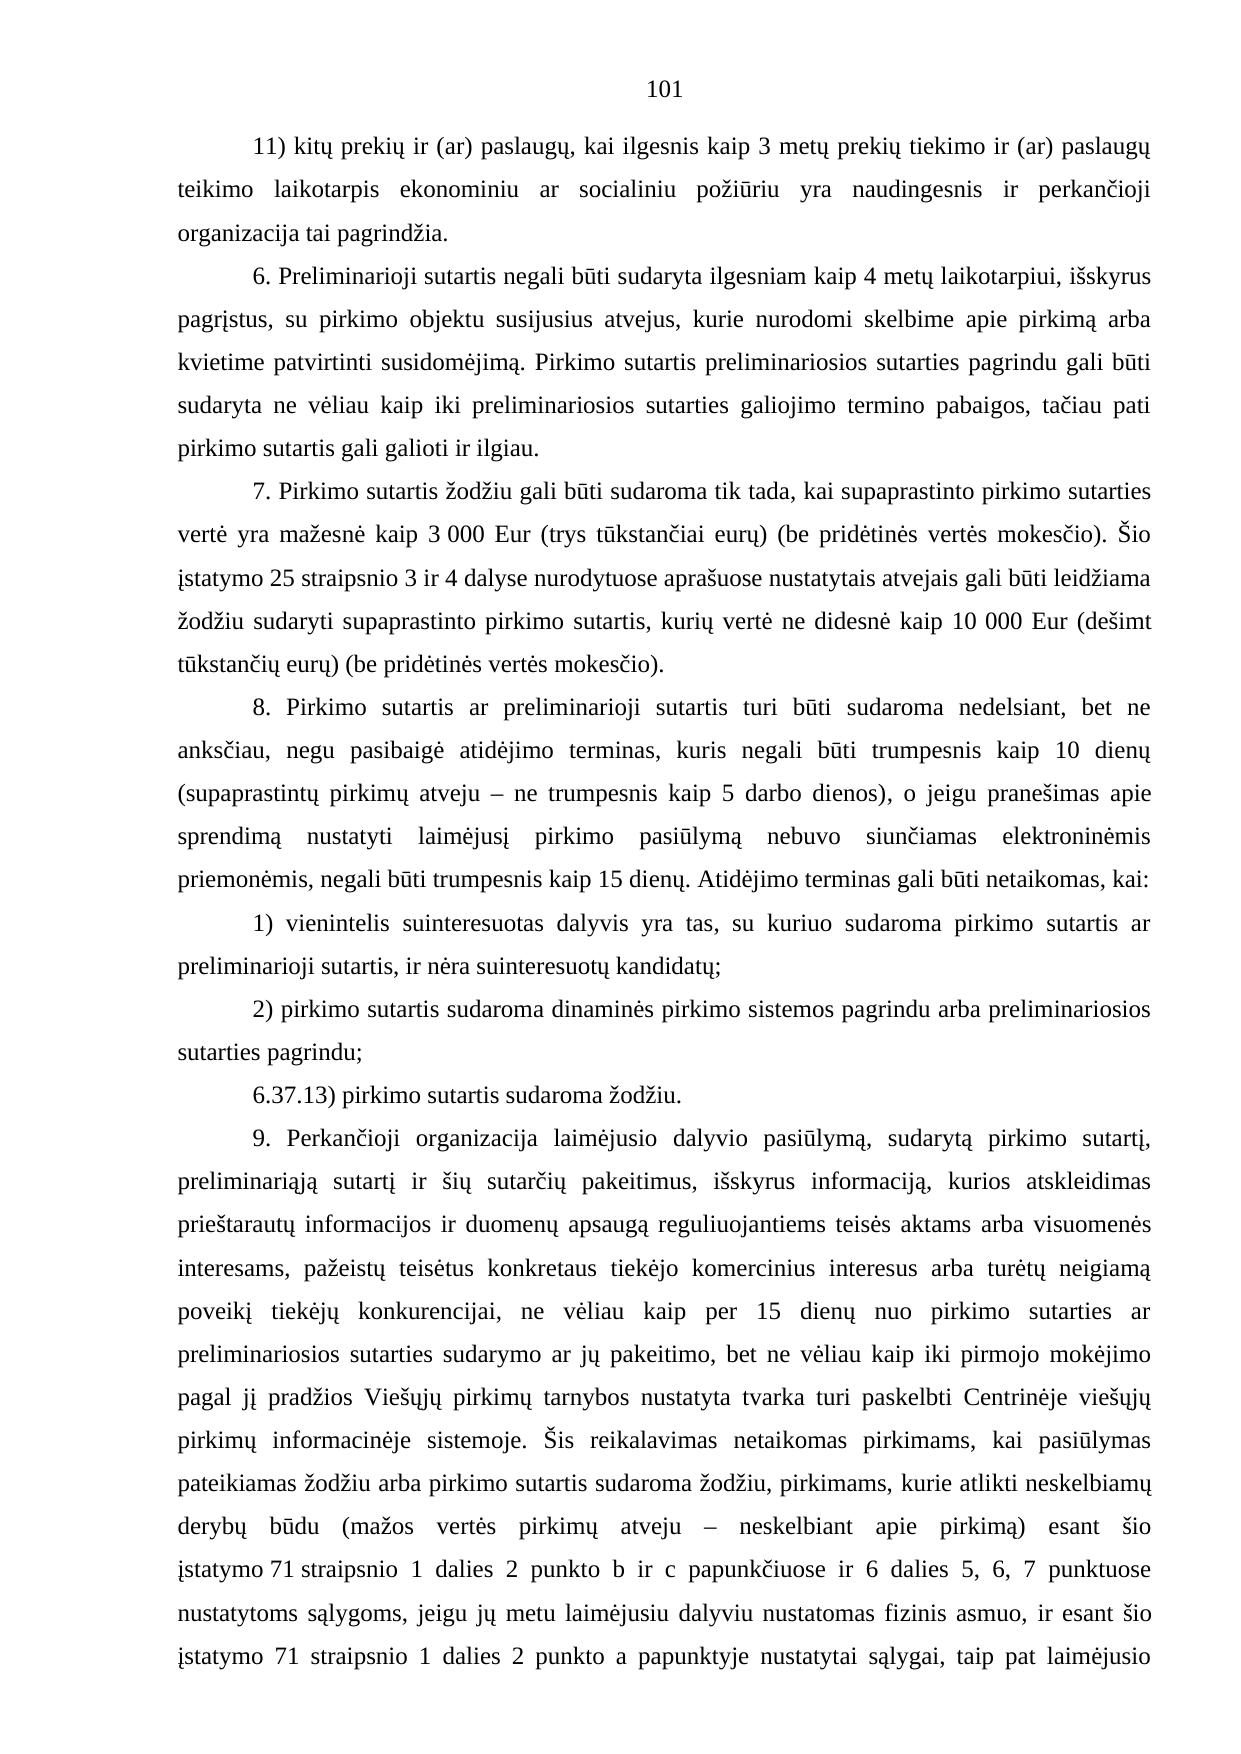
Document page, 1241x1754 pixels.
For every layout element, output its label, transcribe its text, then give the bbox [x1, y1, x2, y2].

text 8. Pirkimo sutartis ar preliminarioji sutartis turi būti sudaroma nedelsiant, bet ne anksčiau, negu pasibaigė atidėjimo terminas, kuris negali būti trumpesnis kaip 10 dienų (supaprastintų pirkimų atveju – ne trumpesnis kaip 5 darbo dienos), o jeigu pranešimas apie sprendimą nustatyti laimėjusį pirkimo pasiūlymą nebuvo siunčiamas elektroninėmis priemonėmis, negali būti trumpesnis kaip 15 dienų. Atidėjimo terminas gali būti netaikomas, kai: [177, 692, 1152, 893]
text 6. Preliminarioji sutartis negali būti sudaryta ilgesniam kaip 4 metų laikotarpiui, išskyrus pagrįstus, su pirkimo objektu susijusius atvejus, kurie nurodomi skelbime apie pirkimą arba kvietime patvirtinti susidomėjimą. Pirkimo sutartis preliminariosios sutarties pagrindu gali būti sudaryta ne vėliau kaip iki preliminariosios sutarties galiojimo termino pabaigos, tačiau pati pirkimo sutartis gali galioti ir ilgiau. [177, 261, 1152, 462]
text 9. Perkančioji organizacija laimėjusio dalyvio pasiūlymą, sudarytą pirkimo sutartį, preliminariąją sutartį ir šių sutarčių pakeitimus, išskyrus informaciją, kurios atskleidimas prieštarautų informacijos ir duomenų apsaugą reguliuojantiems teisės aktams arba visuomenės interesams, pažeistų teisėtus konkretaus tiekėjo komercinius interesus arba turėtų neigiamą poveikį tiekėjų konkurencijai, ne vėliau kaip per 15 dienų nuo pirkimo sutarties ar preliminariosios sutarties sudarymo ar jų pakeitimo, bet ne vėliau kaip iki pirmojo mokėjimo pagal jį pradžios Viešųjų pirkimų tarnybos nustatyta tvarka turi paskelbti Centrinėje viešųjų pirkimų informacinėje sistemoje. Šis reikalavimas netaikomas pirkimams, kai pasiūlymas pateikiamas žodžiu arba pirkimo sutartis sudaroma žodžiu, pirkimams, kurie atlikti neskelbiamų derybų būdu (mažos vertės pirkimų atveju – neskelbiant apie pirkimą) esant šio įstatymo 71 straipsnio 1 dalies 2 punkto b ir c papunkčiuose ir 6 dalies 5, 6, 7 punktuose nustatytoms sąlygoms, jeigu jų metu laimėjusiu dalyviu nustatomas fizinis asmuo, ir esant šio įstatymo 71 straipsnio 1 dalies 2 punkto a papunktyje nustatytai sąlygai, taip pat laimėjusio [177, 1123, 1152, 1669]
text 1) vienintelis suinteresuotas dalyvis yra tas, su kuriuo sudaroma pirkimo sutartis ar preliminarioji sutartis, ir nėra suinteresuotų kandidatų; [177, 908, 1152, 979]
subtitle 3) pirkimo sutartis sudaroma žodžiu. [177, 1080, 1152, 1109]
text 11) kitų prekių ir (ar) paslaugų, kai ilgesnis kaip 3 metų prekių tiekimo ir (ar) paslaugų teikimo laikotarpis ekonominiu ar socialiniu požiūriu yra naudingesnis ir perkančioji organizacija tai pagrindžia. [177, 131, 1152, 246]
text 2) pirkimo sutartis sudaroma dinaminės pirkimo sistemos pagrindu arba preliminariosios sutarties pagrindu; [177, 994, 1152, 1066]
text 7. Pirkimo sutartis žodžiu gali būti sudaroma tik tada, kai supaprastinto pirkimo sutarties vertė yra mažesnė kaip 3 000 Eur (trys tūkstančiai eurų) (be pridėtinės vertės mokesčio). Šio įstatymo 25 straipsnio 3 ir 4 dalyse nurodytuose aprašuose nustatytais atvejais gali būti leidžiama žodžiu sudaryti supaprastinto pirkimo sutartis, kurių vertė ne didesnė kaip 10 000 Eur (dešimt tūkstančių eurų) (be pridėtinės vertės mokesčio). [177, 476, 1152, 678]
